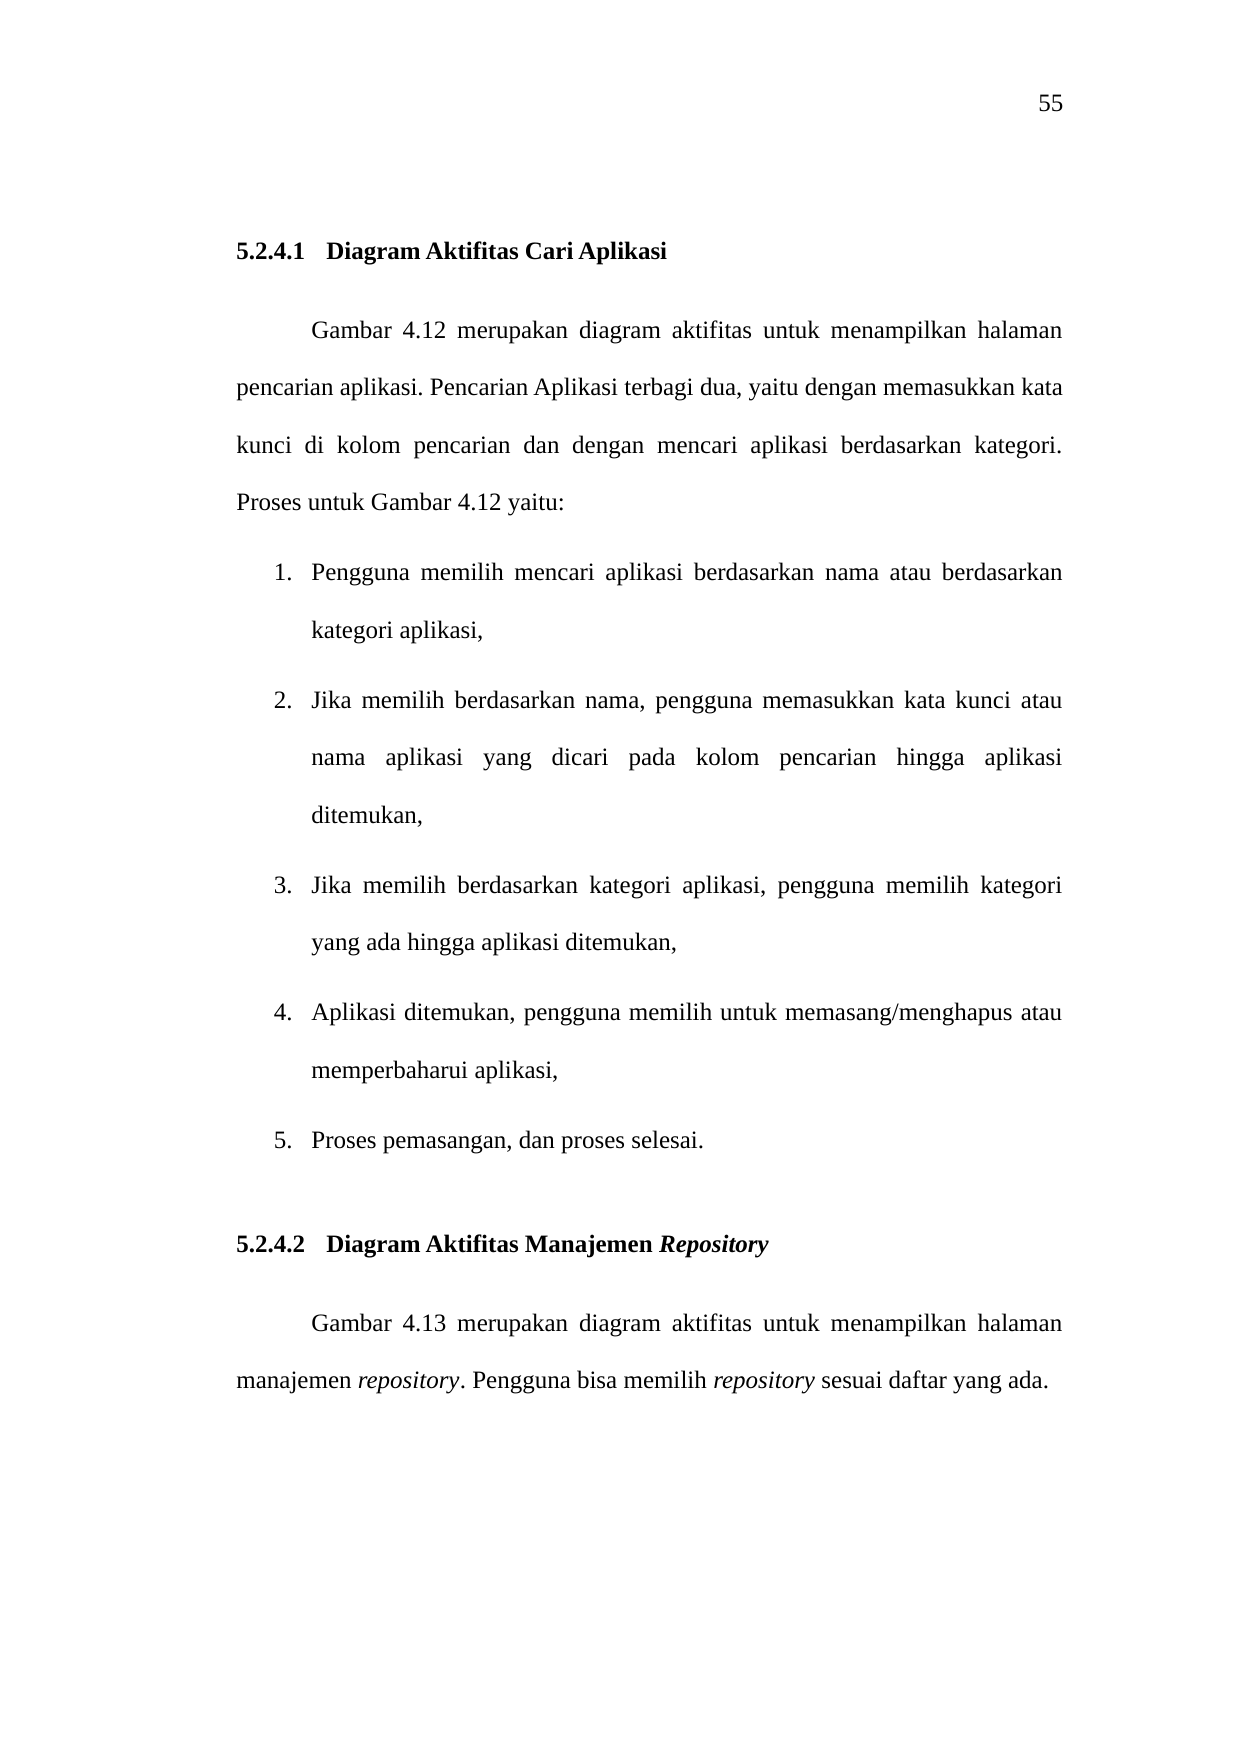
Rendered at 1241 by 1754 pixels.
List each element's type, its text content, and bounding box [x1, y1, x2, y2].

list Proses pemasangan, dan proses selesai. [274, 1125, 1063, 1153]
list Jika memilih berdasarkan kategori aplikasi, pengguna memilih kategori yang ada hingga aplikasi ditemukan, [274, 870, 1063, 956]
subtitle Diagram Aktifitas Cari Aplikasi [236, 236, 1063, 265]
text Gambar 4.13 merupakan diagram aktifitas untuk menampilkan halaman manajemen repository. Pengguna bisa memilih repository sesuai daftar yang ada. [236, 1308, 1063, 1394]
list Pengguna memilih mencari aplikasi berdasarkan nama atau berdasarkan kategori aplikasi, [274, 557, 1063, 643]
list Jika memilih berdasarkan nama, pengguna memasukkan kata kunci atau nama aplikasi yang dicari pada kolom pencarian hingga aplikasi ditemukan, [274, 685, 1063, 828]
text Gambar 4.12 merupakan diagram aktifitas untuk menampilkan halaman pencarian aplikasi. Pencarian Aplikasi terbagi dua, yaitu dengan memasukkan kata kunci di kolom pencarian dan dengan mencari aplikasi berdasarkan kategori. Proses untuk Gambar 4.12 yaitu: [236, 315, 1063, 516]
subtitle Diagram Aktifitas Manajemen Repository [236, 1229, 1063, 1258]
list Aplikasi ditemukan, pengguna memilih untuk memasang/menghapus atau memperbaharui aplikasi, [274, 997, 1063, 1083]
